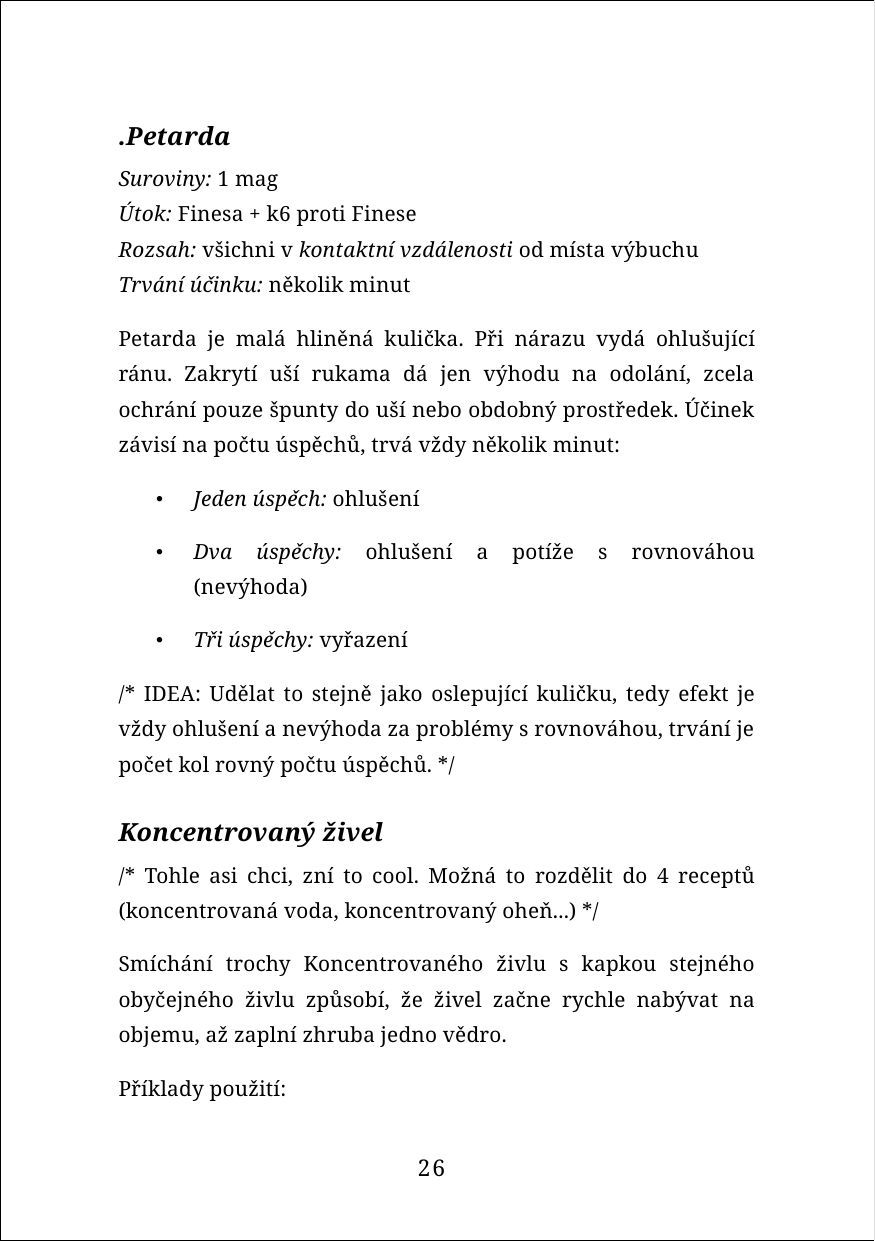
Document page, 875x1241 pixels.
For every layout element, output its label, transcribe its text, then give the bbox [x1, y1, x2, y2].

list Dva úspěchy: ohlušení a potíže s rovnováhou (nevýhoda) [156, 537, 756, 601]
text /* IDEA: Udělat to stejně jako oslepující kuličku, tedy efekt je vždy ohlušení a nevýhoda za problémy s rovnováhou, trvání je počet kol rovný počtu úspěchů. */ [118, 679, 756, 778]
text Petarda je malá hliněná kulička. Při nárazu vydá ohlušující ránu. Zakrytí uší rukama dá jen výhodu na odolání, zcela ochrání pouze špunty do uší nebo obdobný prostředek. Účinek závisí na počtu úspěchů, trvá vždy několik minut: [118, 324, 756, 459]
list Jeden úspěch: ohlušení [156, 484, 756, 512]
text Příklady použití: [118, 1074, 756, 1102]
list Tři úspěchy: vyřazení [156, 626, 756, 654]
subtitle .Petarda [118, 118, 756, 152]
subtitle Koncentrovaný živel [118, 815, 756, 849]
text /* Tohle asi chci, zní to cool. Možná to rozdělit do 4 receptů (koncentrovaná voda, koncentrovaný oheň...) */ [118, 861, 756, 925]
text Suroviny: 1 mag Útok: Finesa + k6 proti Finese Rozsah: všichni v kontaktní vzdálenosti od místa výbuchu Trvání účinku: několik minut [118, 164, 756, 299]
text Smíchání trochy Koncentrovaného živlu s kapkou stejného obyčejného živlu způsobí, že živel začne rychle nabývat na objemu, až zaplní zhruba jedno vědro. [118, 949, 756, 1049]
